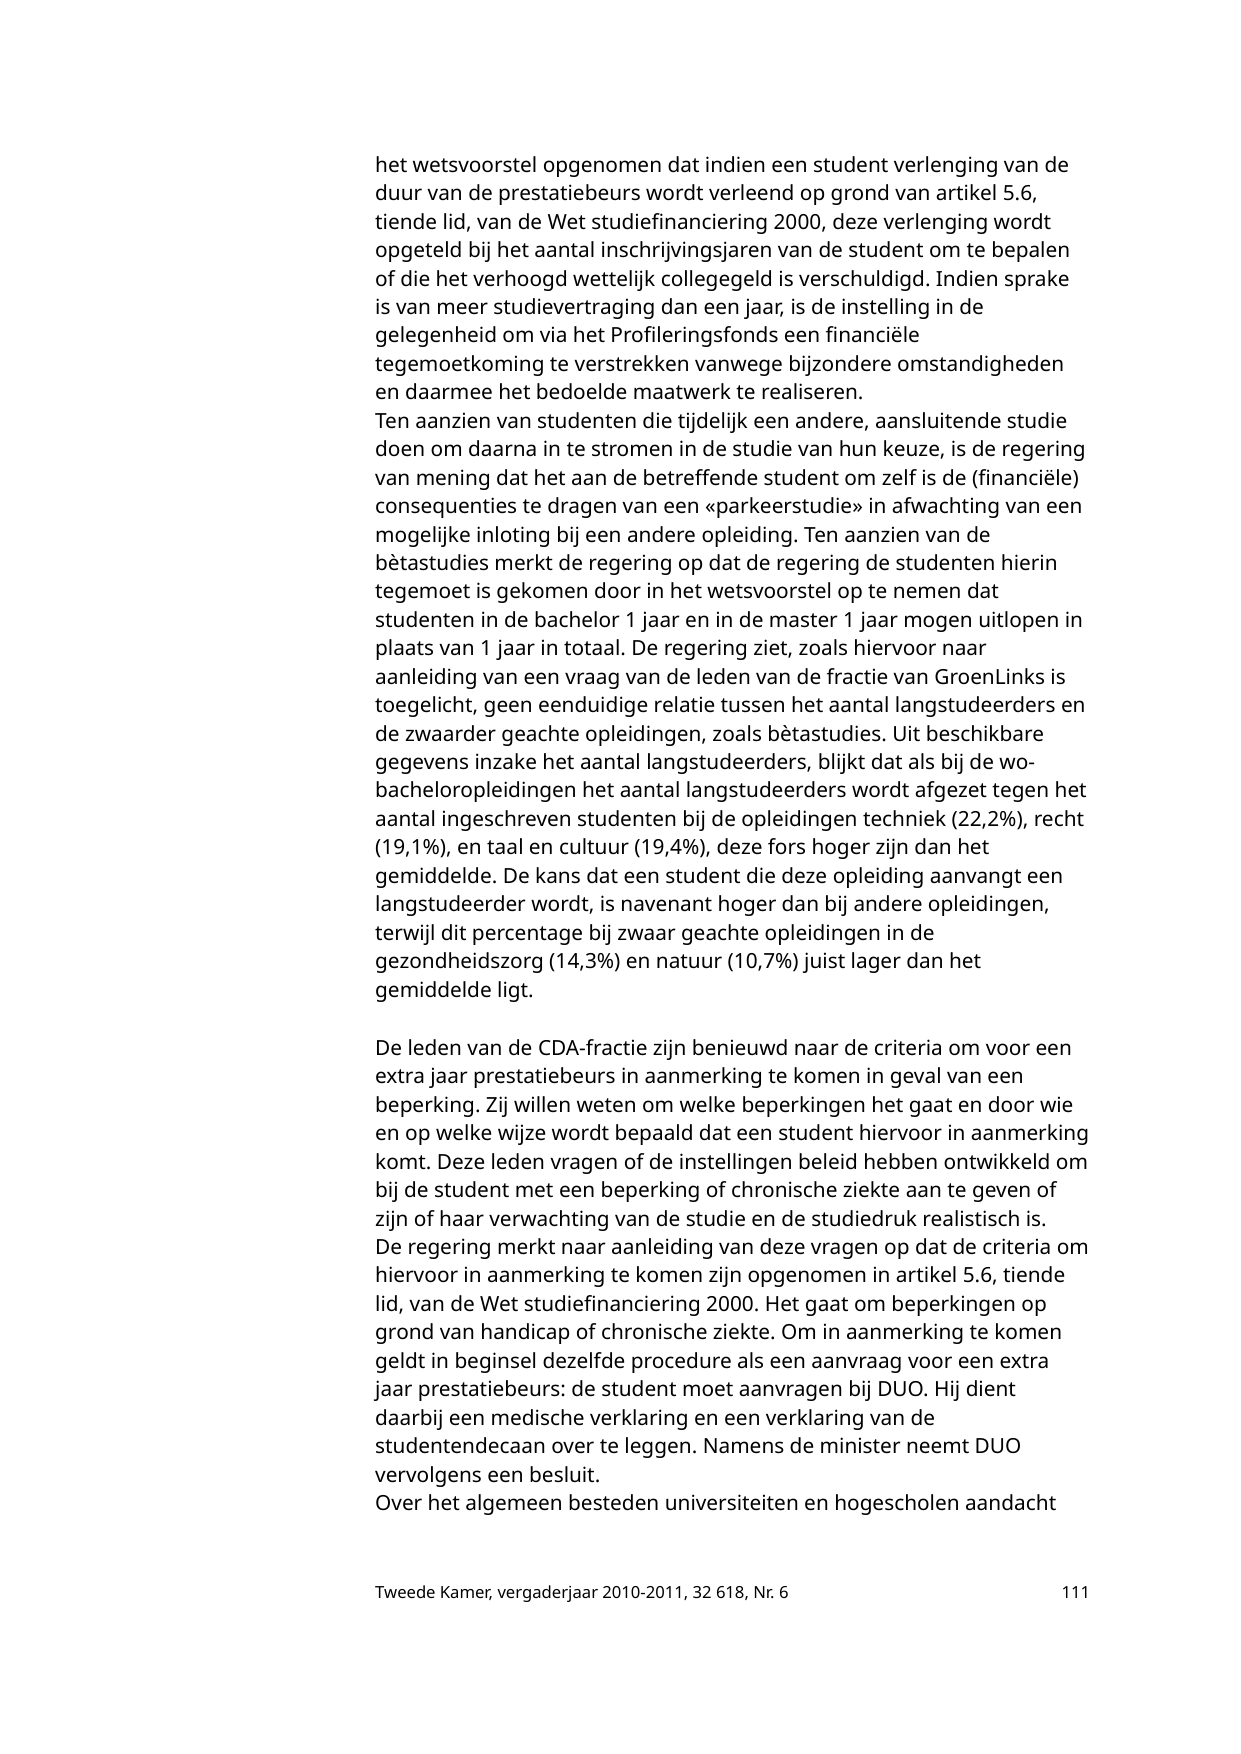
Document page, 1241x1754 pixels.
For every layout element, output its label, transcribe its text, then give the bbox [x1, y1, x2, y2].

text Over het algemeen besteden universiteiten en hogescholen aandacht [375, 1488, 1090, 1517]
text De leden van de CDA-fractie zijn benieuwd naar de criteria om voor een extra jaar prestatiebeurs in aanmerking te komen in geval van een beperking. Zij willen weten om welke beperkingen het gaat en door wie en op welke wijze wordt bepaald dat een student hiervoor in aanmerking komt. Deze leden vragen of de instellingen beleid hebben ontwikkeld om bij de student met een beperking of chronische ziekte aan te geven of zijn of haar verwachting van de studie en de studiedruk realistisch is. [375, 1033, 1090, 1232]
text De regering merkt naar aanleiding van deze vragen op dat de criteria om hiervoor in aanmerking te komen zijn opgenomen in artikel 5.6, tiende lid, van de Wet studiefinanciering 2000. Het gaat om beperkingen op grond van handicap of chronische ziekte. Om in aanmerking te komen geldt in beginsel dezelfde procedure als een aanvraag voor een extra jaar prestatiebeurs: de student moet aanvragen bij DUO. Hij dient daarbij een medische verklaring en een verklaring van de studentendecaan over te leggen. Namens de minister neemt DUO vervolgens een besluit. [375, 1232, 1090, 1488]
text het wetsvoorstel opgenomen dat indien een student verlenging van de duur van de prestatiebeurs wordt verleend op grond van artikel 5.6, tiende lid, van de Wet studiefinanciering 2000, deze verlenging wordt opgeteld bij het aantal inschrijvingsjaren van de student om te bepalen of die het verhoogd wettelijk collegegeld is verschuldigd. Indien sprake is van meer studievertraging dan een jaar, is de instelling in de gelegenheid om via het Profileringsfonds een financiële tegemoetkoming te verstrekken vanwege bijzondere omstandigheden en daarmee het bedoelde maatwerk te realiseren. [375, 150, 1090, 406]
text Ten aanzien van studenten die tijdelijk een andere, aansluitende studie doen om daarna in te stromen in de studie van hun keuze, is de regering van mening dat het aan de betreffende student om zelf is de (financiële) consequenties te dragen van een «parkeerstudie» in afwachting van een mogelijke inloting bij een andere opleiding. Ten aanzien van de bètastudies merkt de regering op dat de regering de studenten hierin tegemoet is gekomen door in het wetsvoorstel op te nemen dat studenten in de bachelor 1 jaar en in de master 1 jaar mogen uitlopen in plaats van 1 jaar in totaal. De regering ziet, zoals hiervoor naar aanleiding van een vraag van de leden van de fractie van GroenLinks is toegelicht, geen eenduidige relatie tussen het aantal langstudeerders en de zwaarder geachte opleidingen, zoals bètastudies. Uit beschikbare gegevens inzake het aantal langstudeerders, blijkt dat als bij de wo-bacheloropleidingen het aantal langstudeerders wordt afgezet tegen het aantal ingeschreven studenten bij de opleidingen techniek (22,2%), recht (19,1%), en taal en cultuur (19,4%), deze fors hoger zijn dan het gemiddelde. De kans dat een student die deze opleiding aanvangt een langstudeerder wordt, is navenant hoger dan bij andere opleidingen, terwijl dit percentage bij zwaar geachte opleidingen in de gezondheidszorg (14,3%) en natuur (10,7%) juist lager dan het gemiddelde ligt. [375, 406, 1090, 1003]
